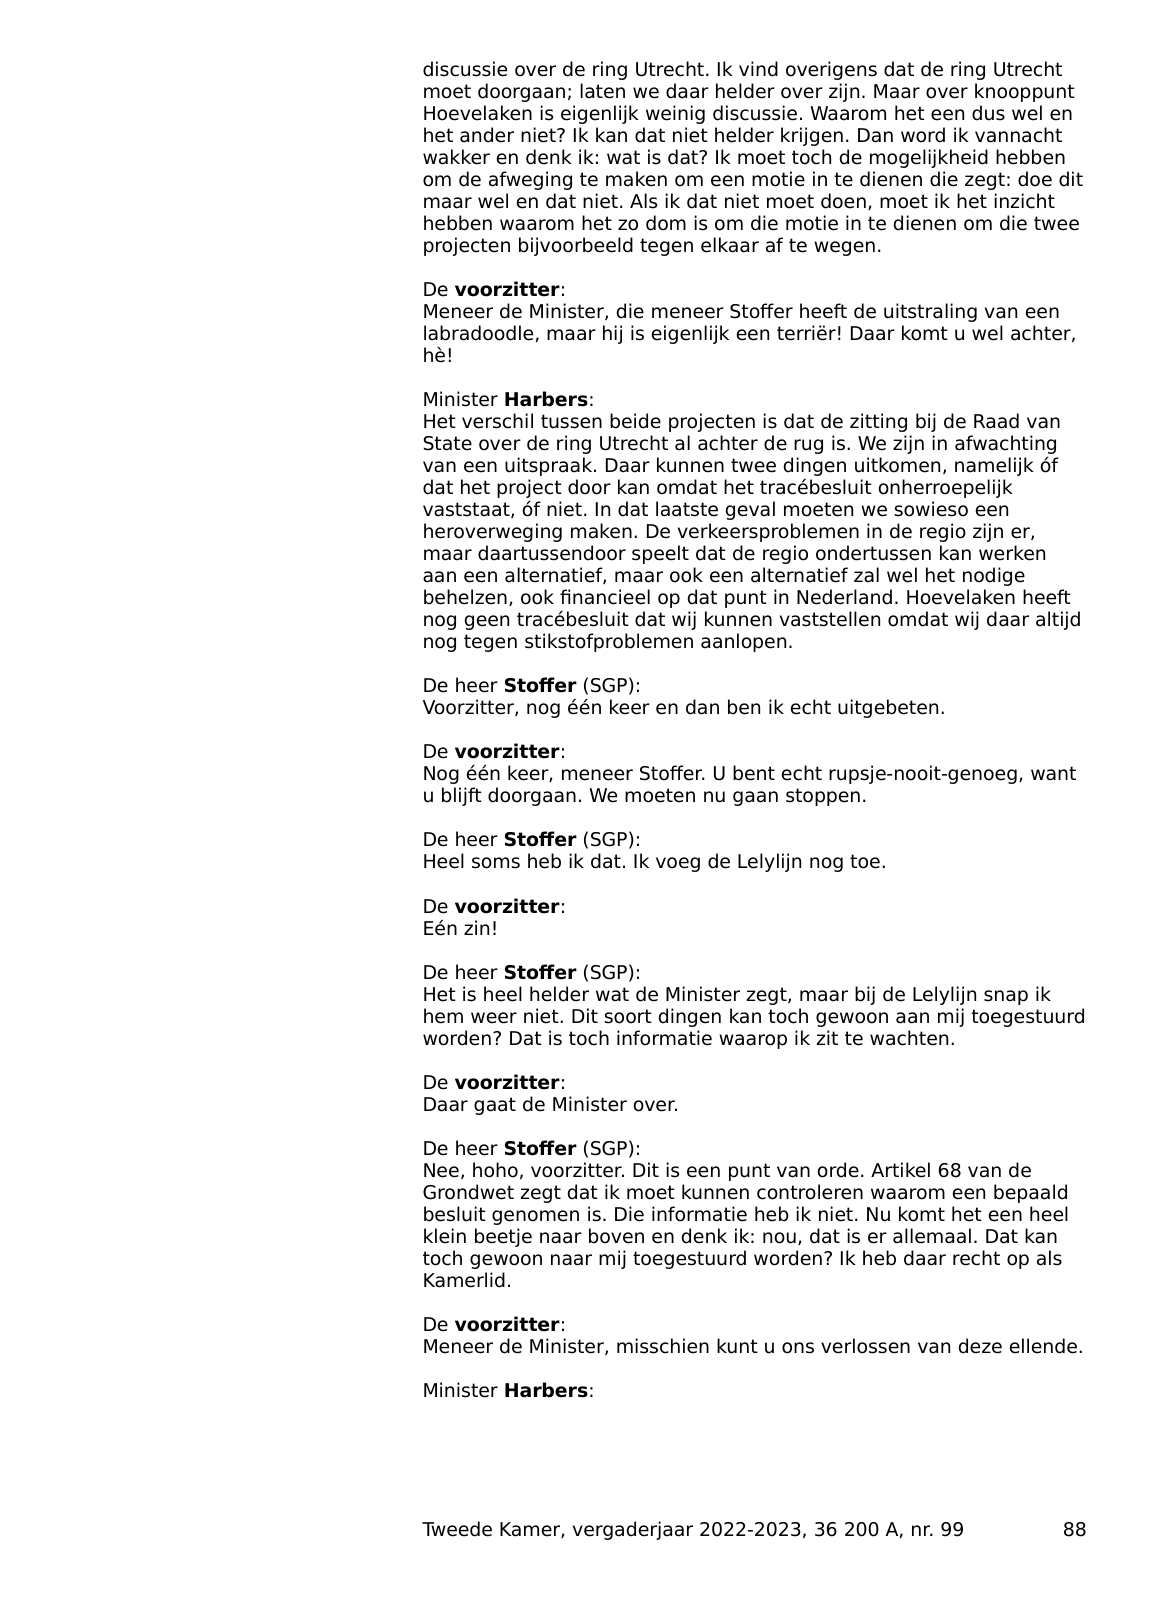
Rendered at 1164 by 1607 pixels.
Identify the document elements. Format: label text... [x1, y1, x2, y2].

text Meneer de Minister, die meneer Stoffer heeft de uitstraling van een labradoodle, maar hij is eigenlijk een terriër! Daar komt u wel achter, hè! [422, 301, 1087, 367]
text De heer Stoffer (SGP): [422, 1138, 1087, 1160]
text Daar gaat de Minister over. [422, 1094, 1087, 1116]
text De voorzitter: [422, 896, 1087, 917]
text Heel soms heb ik dat. Ik voeg de Lelylijn nog toe. [422, 851, 1087, 873]
text Minister Harbers: [422, 1380, 1087, 1402]
text Eén zin! [422, 917, 1087, 939]
text Meneer de Minister, misschien kunt u ons verlossen van deze ellende. [422, 1336, 1087, 1358]
text Minister Harbers: [422, 389, 1087, 411]
text De voorzitter: [422, 1072, 1087, 1094]
text Het is heel helder wat de Minister zegt, maar bij de Lelylijn snap ik hem weer niet. Dit soort dingen kan toch gewoon aan mij toegestuurd worden? Dat is toch informatie waarop ik zit te wachten. [422, 984, 1087, 1049]
text Nee, hoho, voorzitter. Dit is een punt van orde. Artikel 68 van de Grondwet zegt dat ik moet kunnen controleren waarom een bepaald besluit genomen is. Die informatie heb ik niet. Nu komt het een heel klein beetje naar boven en denk ik: nou, dat is er allemaal. Dat kan toch gewoon naar mij toegestuurd worden? Ik heb daar recht op als Kamerlid. [422, 1160, 1087, 1292]
text De heer Stoffer (SGP): [422, 675, 1087, 697]
text Voorzitter, nog één keer en dan ben ik echt uitgebeten. [422, 697, 1087, 719]
text Het verschil tussen beide projecten is dat de zitting bij de Raad van State over de ring Utrecht al achter de rug is. We zijn in afwachting van een uitspraak. Daar kunnen twee dingen uitkomen, namelijk óf dat het project door kan omdat het tracébesluit onherroepelijk vaststaat, óf niet. In dat laatste geval moeten we sowieso een heroverweging maken. De verkeersproblemen in de regio zijn er, maar daartussendoor speelt dat de regio ondertussen kan werken aan een alternatief, maar ook een alternatief zal wel het nodige behelzen, ook financieel op dat punt in Nederland. Hoevelaken heeft nog geen tracébesluit dat wij kunnen vaststellen omdat wij daar altijd nog tegen stikstofproblemen aanlopen. [422, 411, 1087, 653]
text De heer Stoffer (SGP): [422, 962, 1087, 984]
text discussie over de ring Utrecht. Ik vind overigens dat de ring Utrecht moet doorgaan; laten we daar helder over zijn. Maar over knooppunt Hoevelaken is eigenlijk weinig discussie. Waarom het een dus wel en het ander niet? Ik kan dat niet helder krijgen. Dan word ik vannacht wakker en denk ik: wat is dat? Ik moet toch de mogelijkheid hebben om de afweging te maken om een motie in te dienen die zegt: doe dit maar wel en dat niet. Als ik dat niet moet doen, moet ik het inzicht hebben waarom het zo dom is om die motie in te dienen om die twee projecten bijvoorbeeld tegen elkaar af te wegen. [422, 59, 1087, 257]
text De heer Stoffer (SGP): [422, 829, 1087, 851]
text De voorzitter: [422, 741, 1087, 763]
text Nog één keer, meneer Stoffer. U bent echt rupsje-nooit-genoeg, want u blijft doorgaan. We moeten nu gaan stoppen. [422, 763, 1087, 807]
text De voorzitter: [422, 1314, 1087, 1336]
text De voorzitter: [422, 279, 1087, 301]
